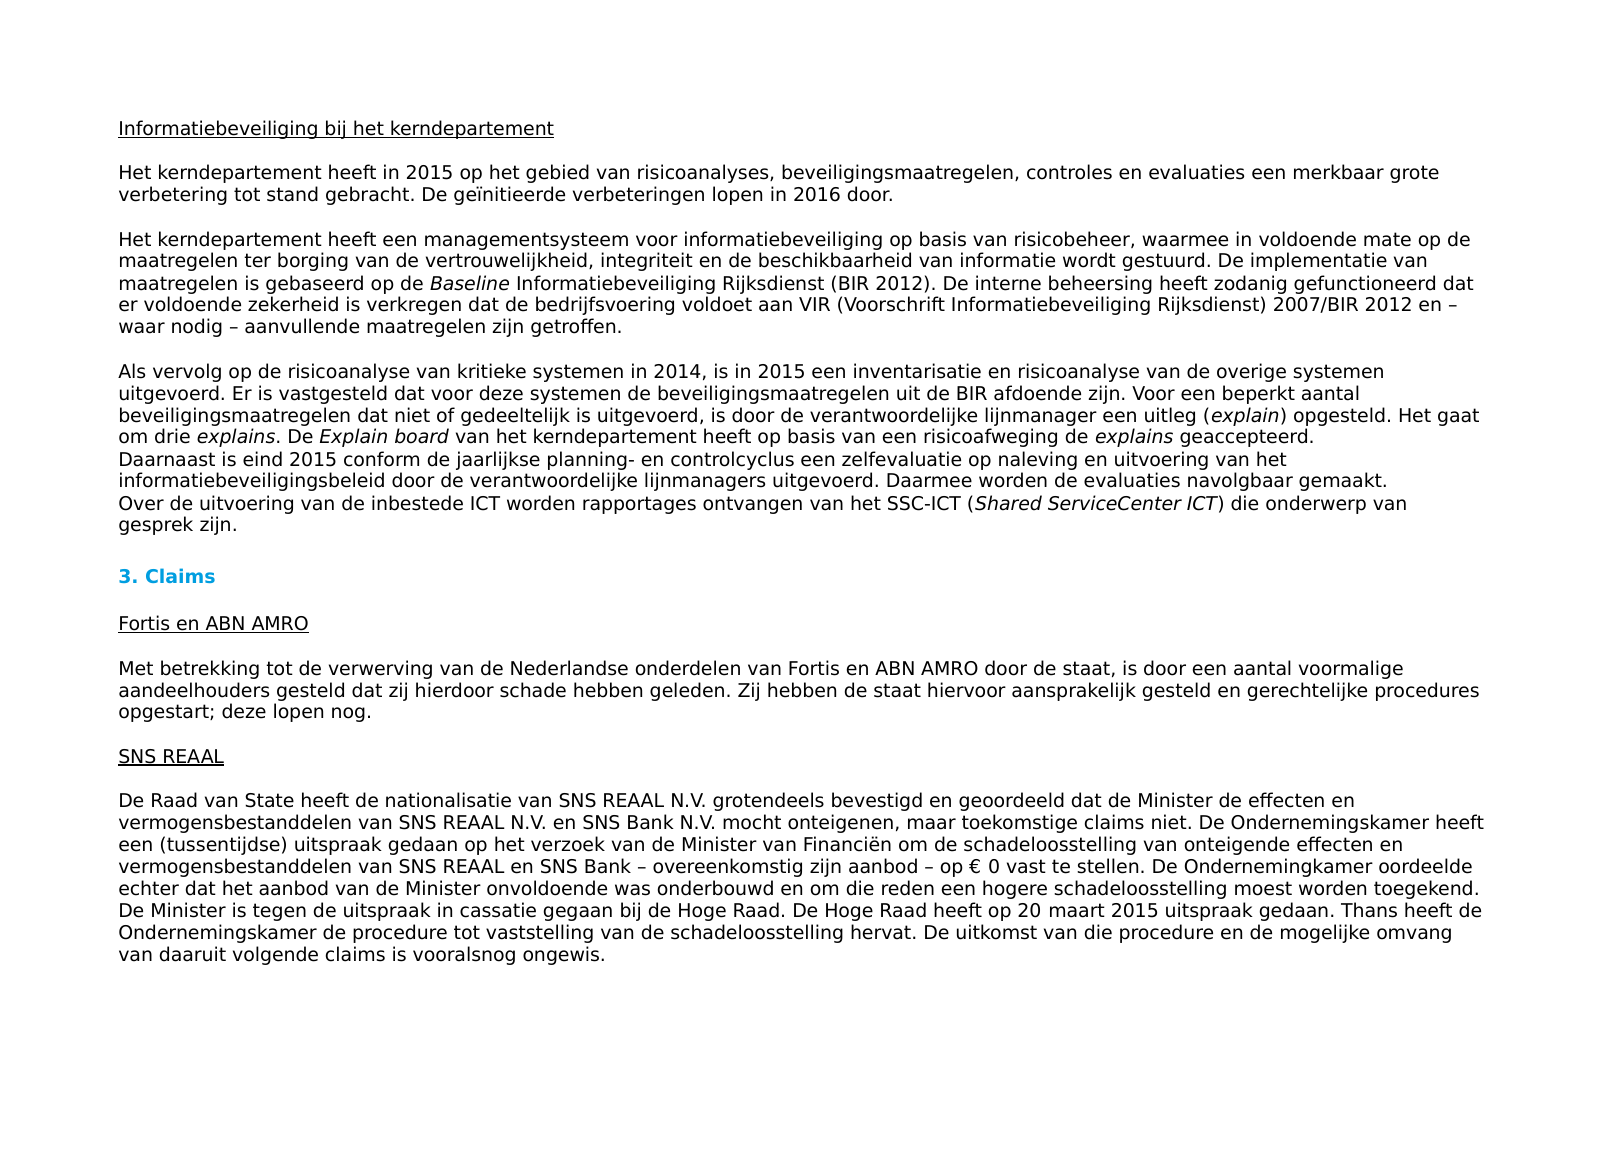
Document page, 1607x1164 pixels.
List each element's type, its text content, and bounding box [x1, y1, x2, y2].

subtitle SNS REAAL [118, 746, 1488, 768]
text Als vervolg op de risicoanalyse van kritieke systemen in 2014, is in 2015 een inventarisatie en risicoanalyse van de overige systemen uitgevoerd. Er is vastgesteld dat voor deze systemen de beveiligingsmaatregelen uit de BIR afdoende zijn. Voor een beperkt aantal beveiligingsmaatregelen dat niet of gedeeltelijk is uitgevoerd, is door de verantwoordelijke lijnmanager een uitleg (explain) opgesteld. Het gaat om drie explains. De Explain board van het kerndepartement heeft op basis van een risicoafweging de explains geaccepteerd. [118, 361, 1488, 448]
text Daarnaast is eind 2015 conform de jaarlijkse planning- en controlcyclus een zelfevaluatie op naleving en uitvoering van het informatiebeveiligingsbeleid door de verantwoordelijke lijnmanagers uitgevoerd. Daarmee worden de evaluaties navolgbaar gemaakt. [118, 448, 1488, 492]
text Met betrekking tot de verwerving van de Nederlandse onderdelen van Fortis en ABN AMRO door de staat, is door een aantal voormalige aandeelhouders gesteld dat zij hierdoor schade hebben geleden. Zij hebben de staat hiervoor aansprakelijk gesteld en gerechtelijke procedures opgestart; deze lopen nog. [118, 657, 1488, 723]
subtitle Fortis en ABN AMRO [118, 613, 1488, 635]
text Het kerndepartement heeft een managementsysteem voor informatiebeveiliging op basis van risicobeheer, waarmee in voldoende mate op de maatregelen ter borging van de vertrouwelijkheid, integriteit en de beschikbaarheid van informatie wordt gestuurd. De implementatie van maatregelen is gebaseerd op de Baseline Informatiebeveiliging Rijksdienst (BIR 2012). De interne beheersing heeft zodanig gefunctioneerd dat er voldoende zekerheid is verkregen dat de bedrijfsvoering voldoet aan VIR (Voorschrift Informatiebeveiliging Rijksdienst) 2007/BIR 2012 en – waar nodig – aanvullende maatregelen zijn getroffen. [118, 228, 1488, 338]
text Over de uitvoering van de inbestede ICT worden rapportages ontvangen van het SSC-ICT (Shared ServiceCenter ICT) die onderwerp van gesprek zijn. [118, 492, 1488, 536]
text De Raad van State heeft de nationalisatie van SNS REAAL N.V. grotendeels bevestigd en geoordeeld dat de Minister de effecten en vermogensbestanddelen van SNS REAAL N.V. en SNS Bank N.V. mocht onteigenen, maar toekomstige claims niet. De Ondernemingskamer heeft een (tussentijdse) uitspraak gedaan op het verzoek van de Minister van Financiën om de schadeloosstelling van onteigende effecten en vermogensbestanddelen van SNS REAAL en SNS Bank – overeenkomstig zijn aanbod – op € 0 vast te stellen. De Ondernemingkamer oordeelde echter dat het aanbod van de Minister onvoldoende was onderbouwd en om die reden een hogere schadeloosstelling moest worden toegekend. De Minister is tegen de uitspraak in cassatie gegaan bij de Hoge Raad. De Hoge Raad heeft op 20 maart 2015 uitspraak gedaan. Thans heeft de Ondernemingskamer de procedure tot vaststelling van de schadeloosstelling hervat. De uitkomst van die procedure en de mogelijke omvang van daaruit volgende claims is vooralsnog ongewis. [118, 790, 1488, 966]
subtitle 3. Claims [118, 566, 1488, 588]
text Het kerndepartement heeft in 2015 op het gebied van risicoanalyses, beveiligingsmaatregelen, controles en evaluaties een merkbaar grote verbetering tot stand gebracht. De geïnitieerde verbeteringen lopen in 2016 door. [118, 162, 1488, 206]
subtitle Informatiebeveiliging bij het kerndepartement [118, 118, 1488, 140]
